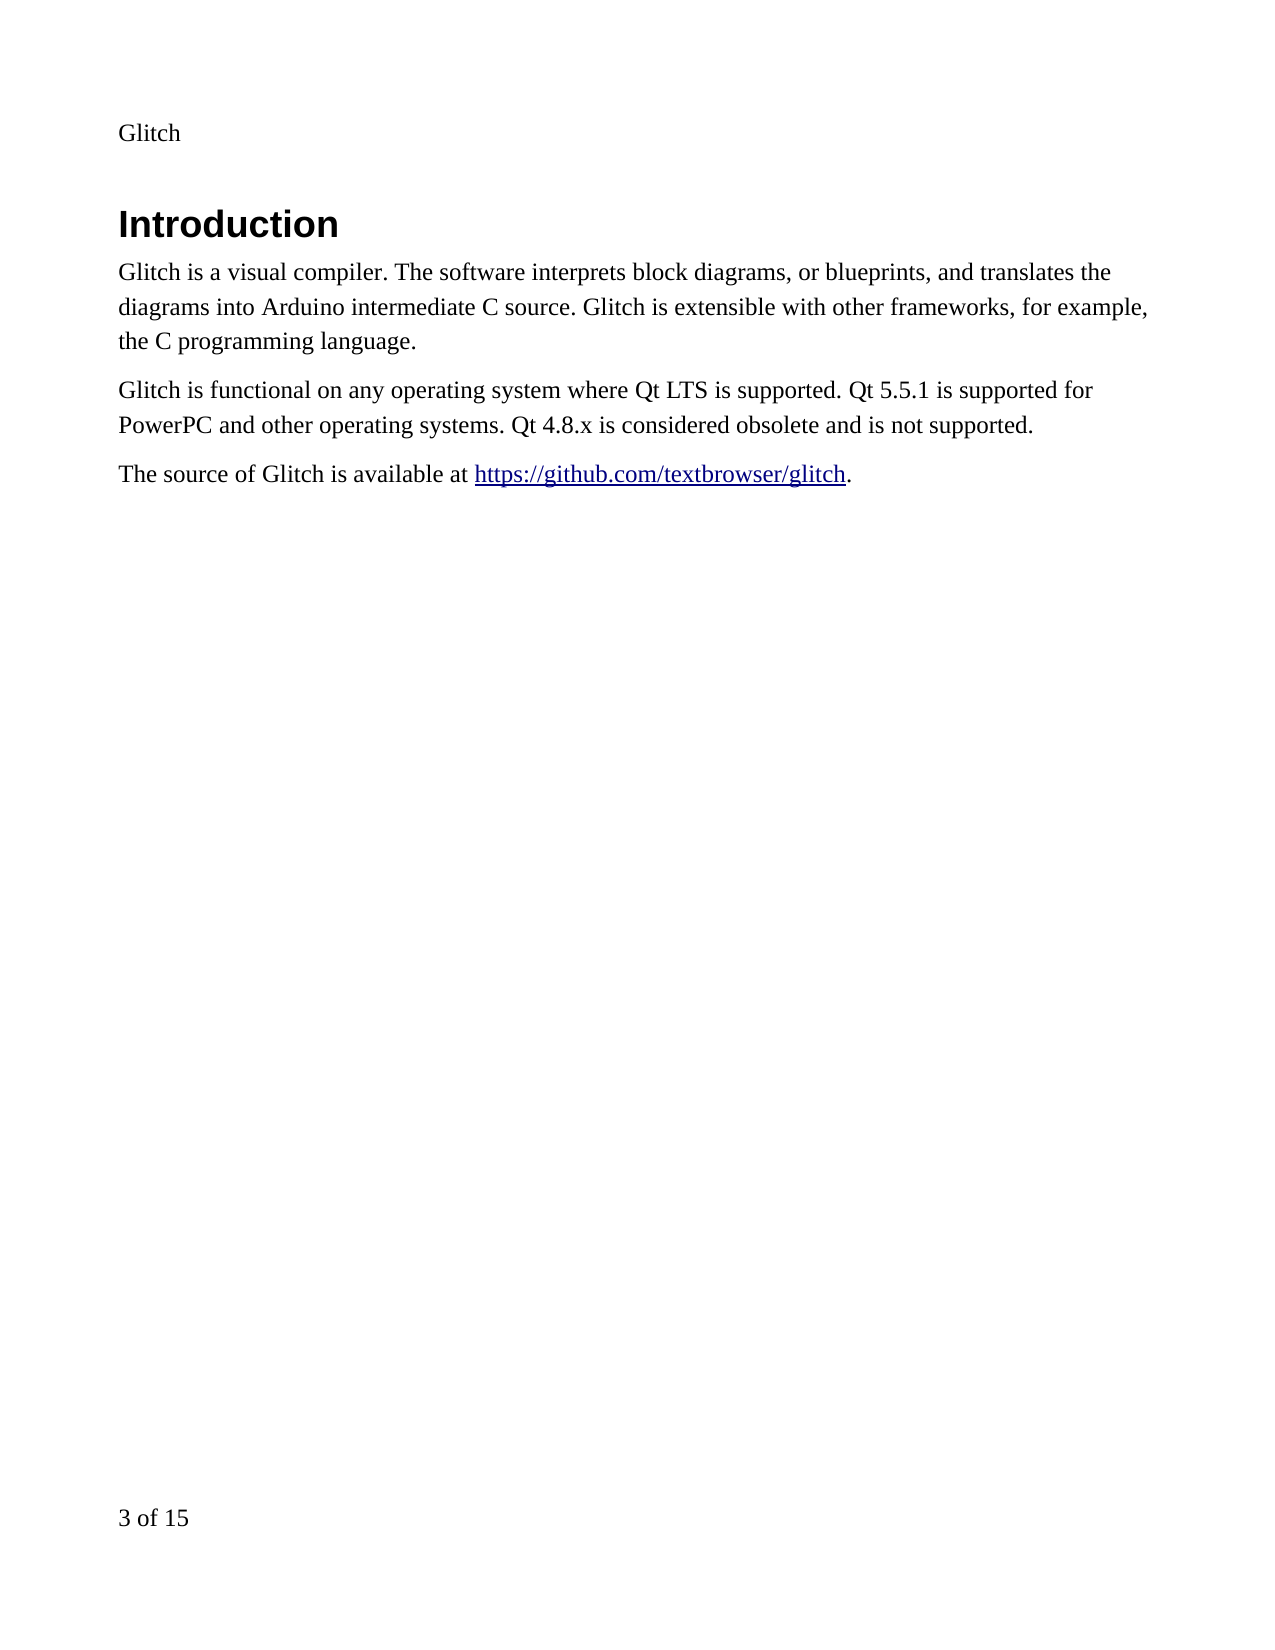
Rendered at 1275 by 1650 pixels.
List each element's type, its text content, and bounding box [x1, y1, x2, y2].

subtitle Introduction [118, 201, 1157, 245]
text Glitch is functional on any operating system where Qt LTS is supported. Qt 5.5.1 is supported for PowerPC and other operating systems. Qt 4.8.x is considered obsolete and is not supported. [118, 376, 1157, 439]
text The source of Glitch is available at https://github.com/textbrowser/glitch. [118, 459, 1157, 488]
text Glitch is a visual compiler. The software interprets block diagrams, or blueprints, and translates the diagrams into Arduino intermediate C source. Glitch is extensible with other frameworks, for example, the C programming language. [118, 257, 1157, 355]
